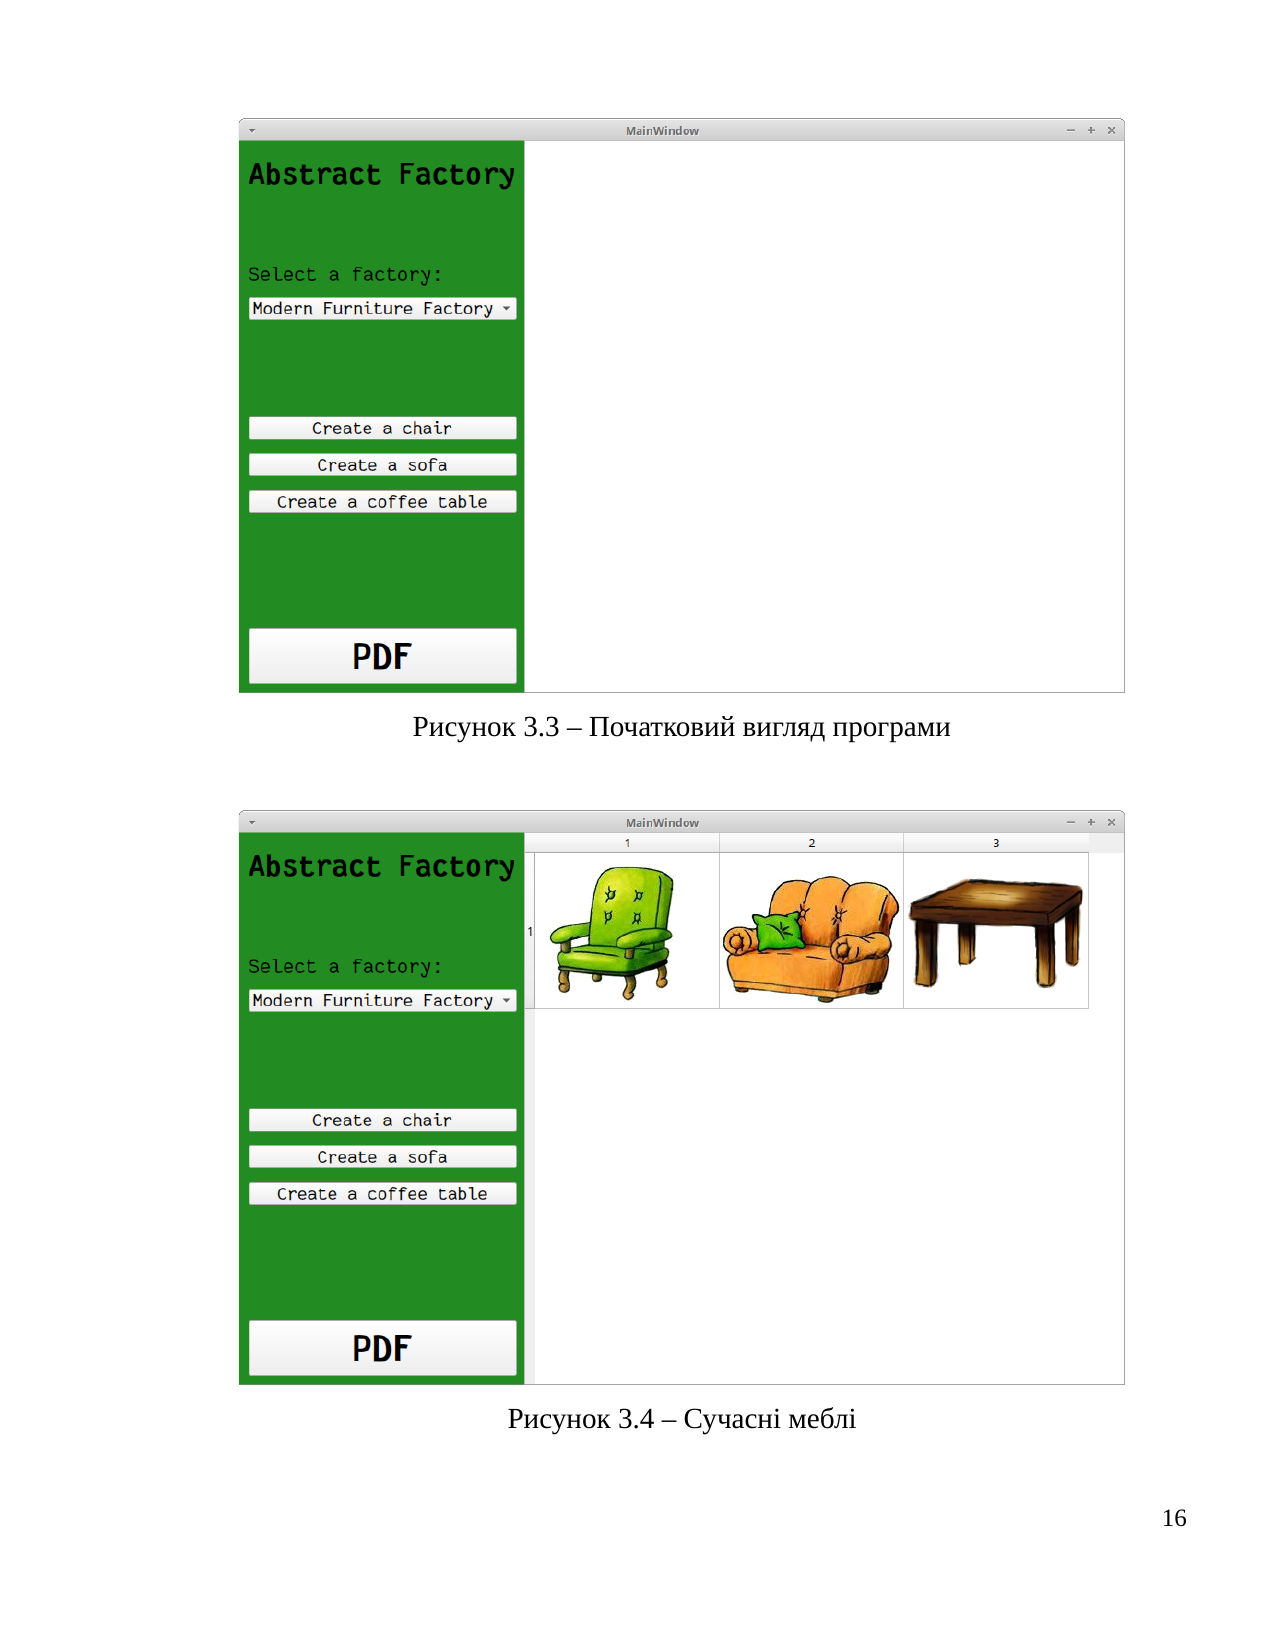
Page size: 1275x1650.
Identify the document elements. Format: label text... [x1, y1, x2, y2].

picture [238, 810, 1125, 1385]
text Рисунок 3.3 – Початковий вигляд програми [177, 709, 1186, 743]
picture [238, 118, 1125, 693]
text Рисунок 3.4 – Сучасні меблі [177, 1401, 1186, 1435]
